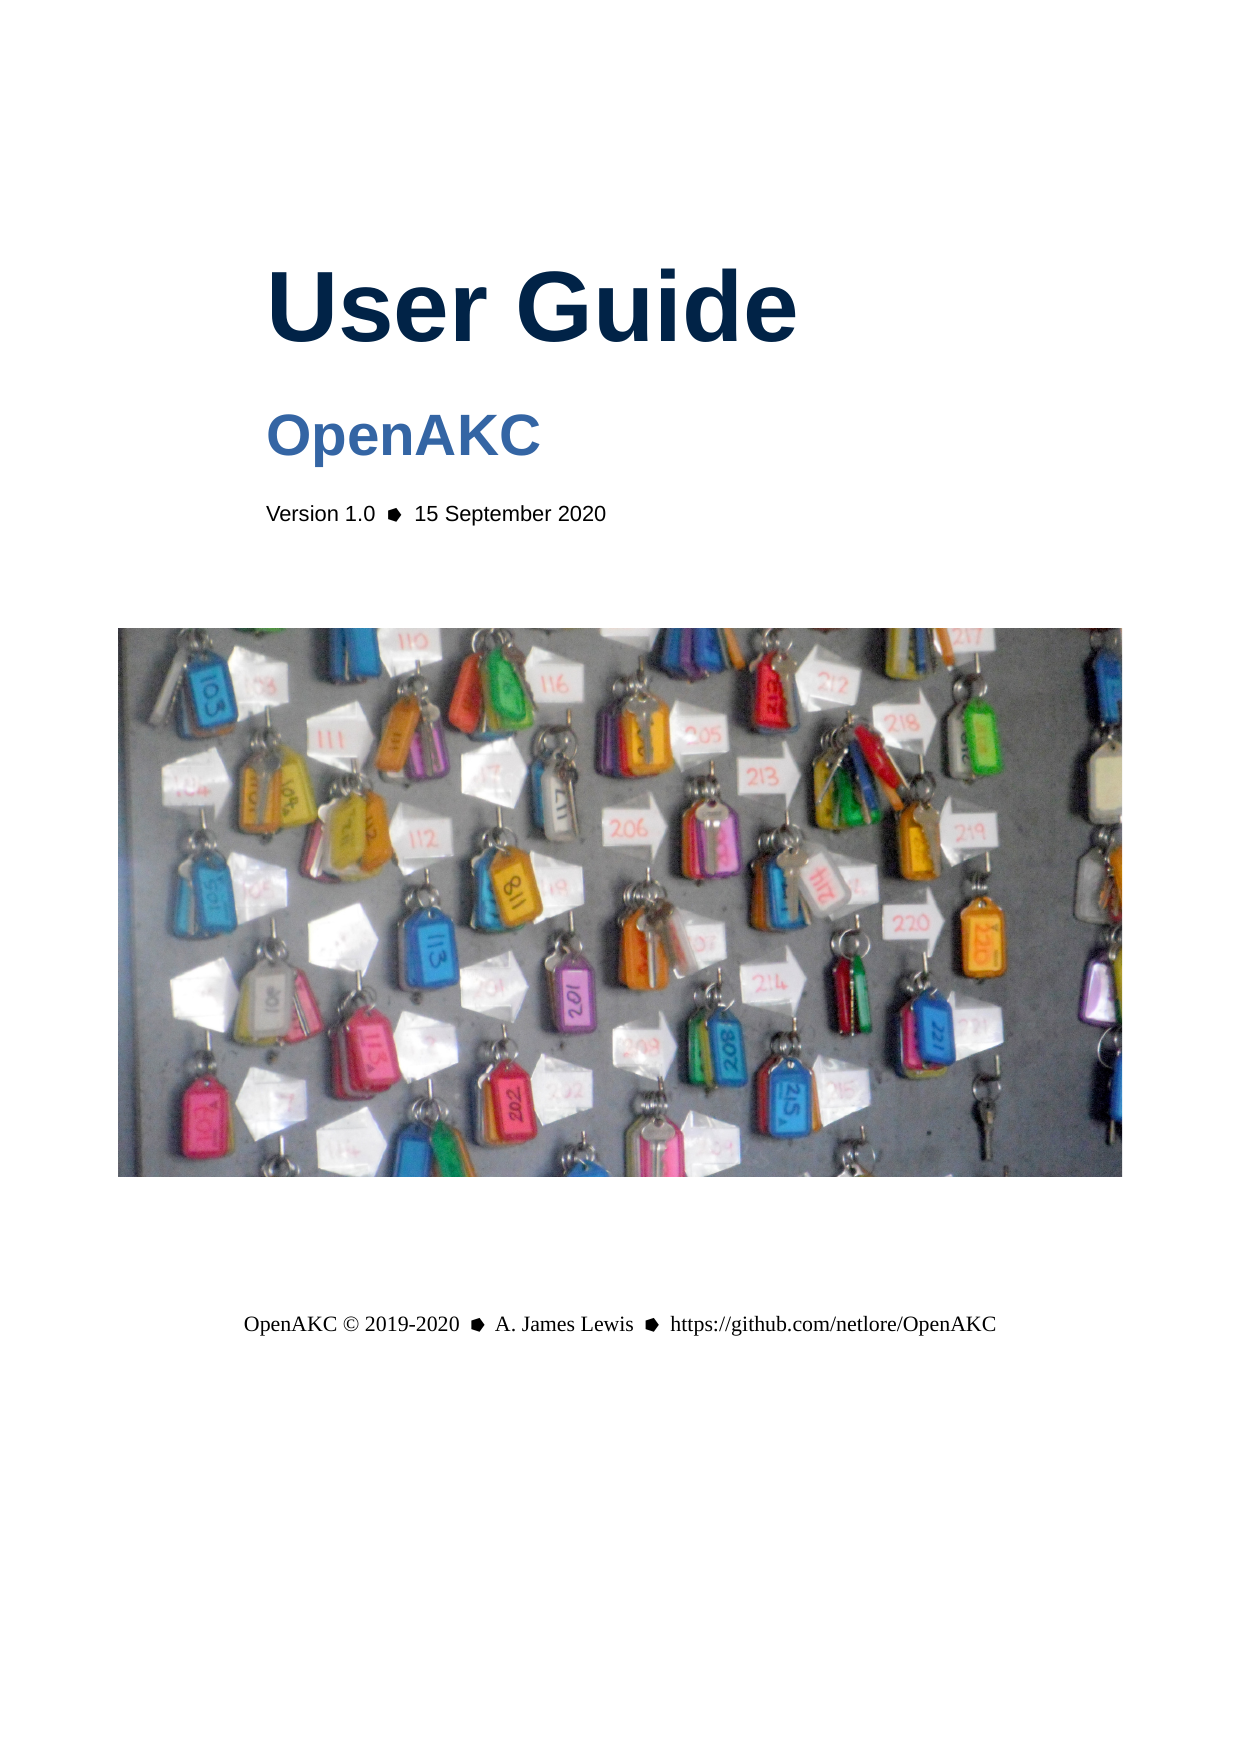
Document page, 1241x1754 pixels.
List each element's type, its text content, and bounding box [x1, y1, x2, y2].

picture [118, 628, 1123, 1177]
text OpenAKC © 2019-2020 ⭓ A. James Lewis ⭓ https://github.com/netlore/OpenAKC [118, 1311, 1122, 1336]
title OpenAKC [118, 400, 1122, 467]
title User Guide [118, 248, 1122, 363]
subtitle Version 1.0 ⭓ 15 September 2020 [118, 486, 1122, 529]
